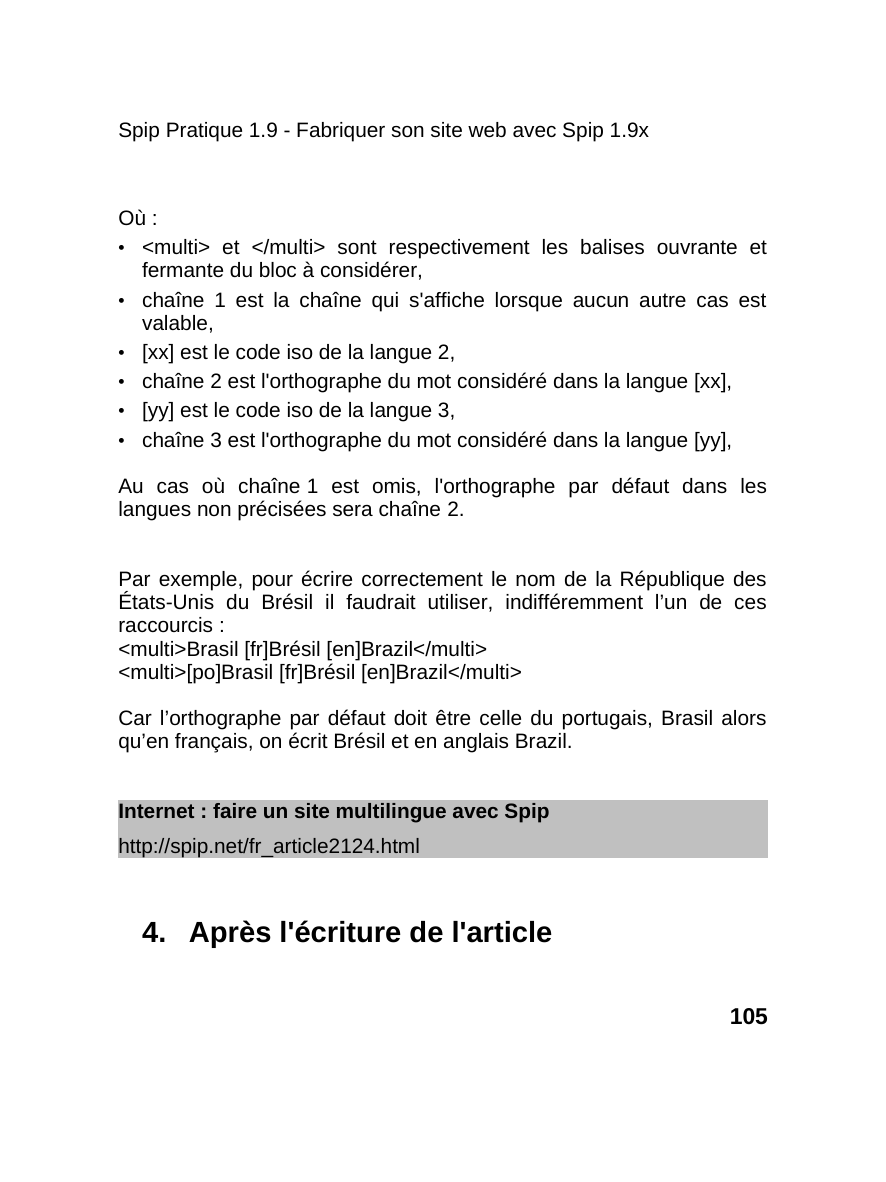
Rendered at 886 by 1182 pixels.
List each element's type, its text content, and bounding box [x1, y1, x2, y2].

list chaîne 1 est la chaîne qui s'affiche lorsque aucun autre cas est valable, [118, 288, 768, 335]
text Car l’orthographe par défaut doit être celle du portugais, Brasil alors qu’en français, on écrit Brésil et en anglais Brazil. [118, 707, 768, 753]
list [xx] est le code iso de la langue 2, [118, 341, 768, 364]
text <multi>Brasil [fr]Brésil [en]Brazil</multi> [118, 637, 768, 660]
list chaîne 2 est l'orthographe du mot considéré dans la langue [xx], [118, 370, 768, 393]
text Au cas où chaîne 1 est omis, l'orthographe par défaut dans les langues non précisées sera chaîne 2. [118, 474, 768, 521]
text Par exemple, pour écrire correctement le nom de la République des États-Unis du Brésil il faudrait utiliser, indifféremment l’un de ces raccourcis : [118, 567, 768, 637]
text http://spip.net/fr_article2124.html [118, 835, 768, 858]
list Après l'écriture de l'article [118, 916, 768, 949]
list chaîne 3 est l'orthographe du mot considéré dans la langue [yy], [118, 428, 768, 451]
text Internet : faire un site multilingue avec Spip [118, 800, 768, 823]
text <multi>[po]Brasil [fr]Brésil [en]Brazil</multi> [118, 660, 768, 684]
list <multi> et </multi> sont respectivement les balises ouvrante et fermante du bloc à considérer, [118, 236, 768, 282]
text Où : [118, 207, 768, 230]
list [yy] est le code iso de la langue 3, [118, 399, 768, 422]
